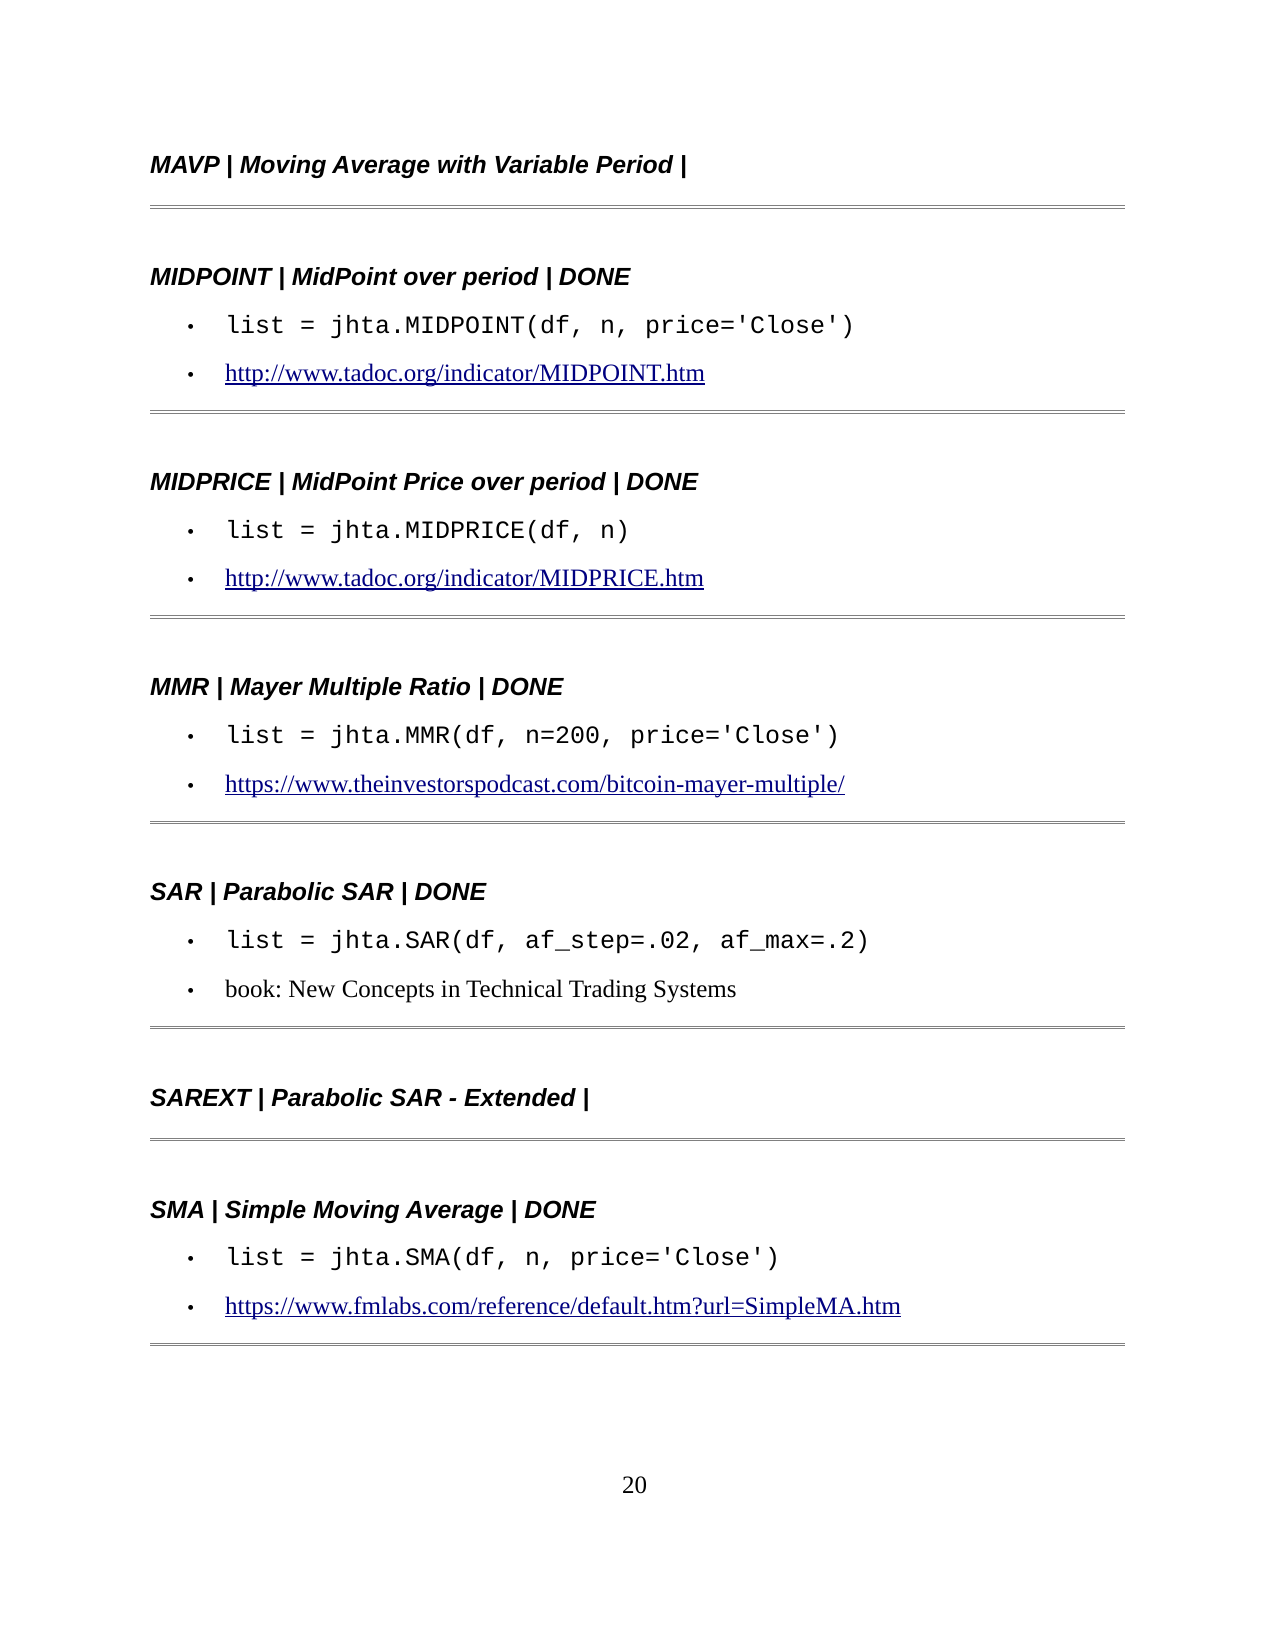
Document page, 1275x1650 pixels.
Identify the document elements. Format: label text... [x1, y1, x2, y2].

list http://www.tadoc.org/indicator/MIDPRICE.htm [187, 563, 1125, 592]
list list = jhta.MIDPOINT(df, n, price='Close') [187, 312, 1125, 341]
subtitle MMR | Mayer Multiple Ratio | DONE [150, 672, 1125, 701]
list http://www.tadoc.org/indicator/MIDPOINT.htm [187, 358, 1125, 387]
subtitle SMA | Simple Moving Average | DONE [150, 1195, 1125, 1223]
list https://www.theinvestorspodcast.com/bitcoin-mayer-multiple/ [187, 769, 1125, 797]
list book: New Concepts in Technical Trading Systems [187, 974, 1125, 1002]
subtitle MIDPOINT | MidPoint over period | DONE [150, 262, 1125, 291]
subtitle MAVP | Moving Average with Variable Period | [150, 150, 1125, 178]
list list = jhta.SMA(df, n, price='Close') [187, 1245, 1125, 1273]
subtitle MIDPRICE | MidPoint Price over period | DONE [150, 467, 1125, 496]
list list = jhta.MMR(df, n=200, price='Close') [187, 722, 1125, 751]
subtitle SAR | Parabolic SAR | DONE [150, 877, 1125, 906]
list list = jhta.MIDPRICE(df, n) [187, 517, 1125, 546]
list list = jhta.SAR(df, af_step=.02, af_max=.2) [187, 927, 1125, 956]
list https://www.fmlabs.com/reference/default.htm?url=SimpleMA.htm [187, 1291, 1125, 1320]
subtitle SAREXT | Parabolic SAR - Extended | [150, 1083, 1125, 1111]
